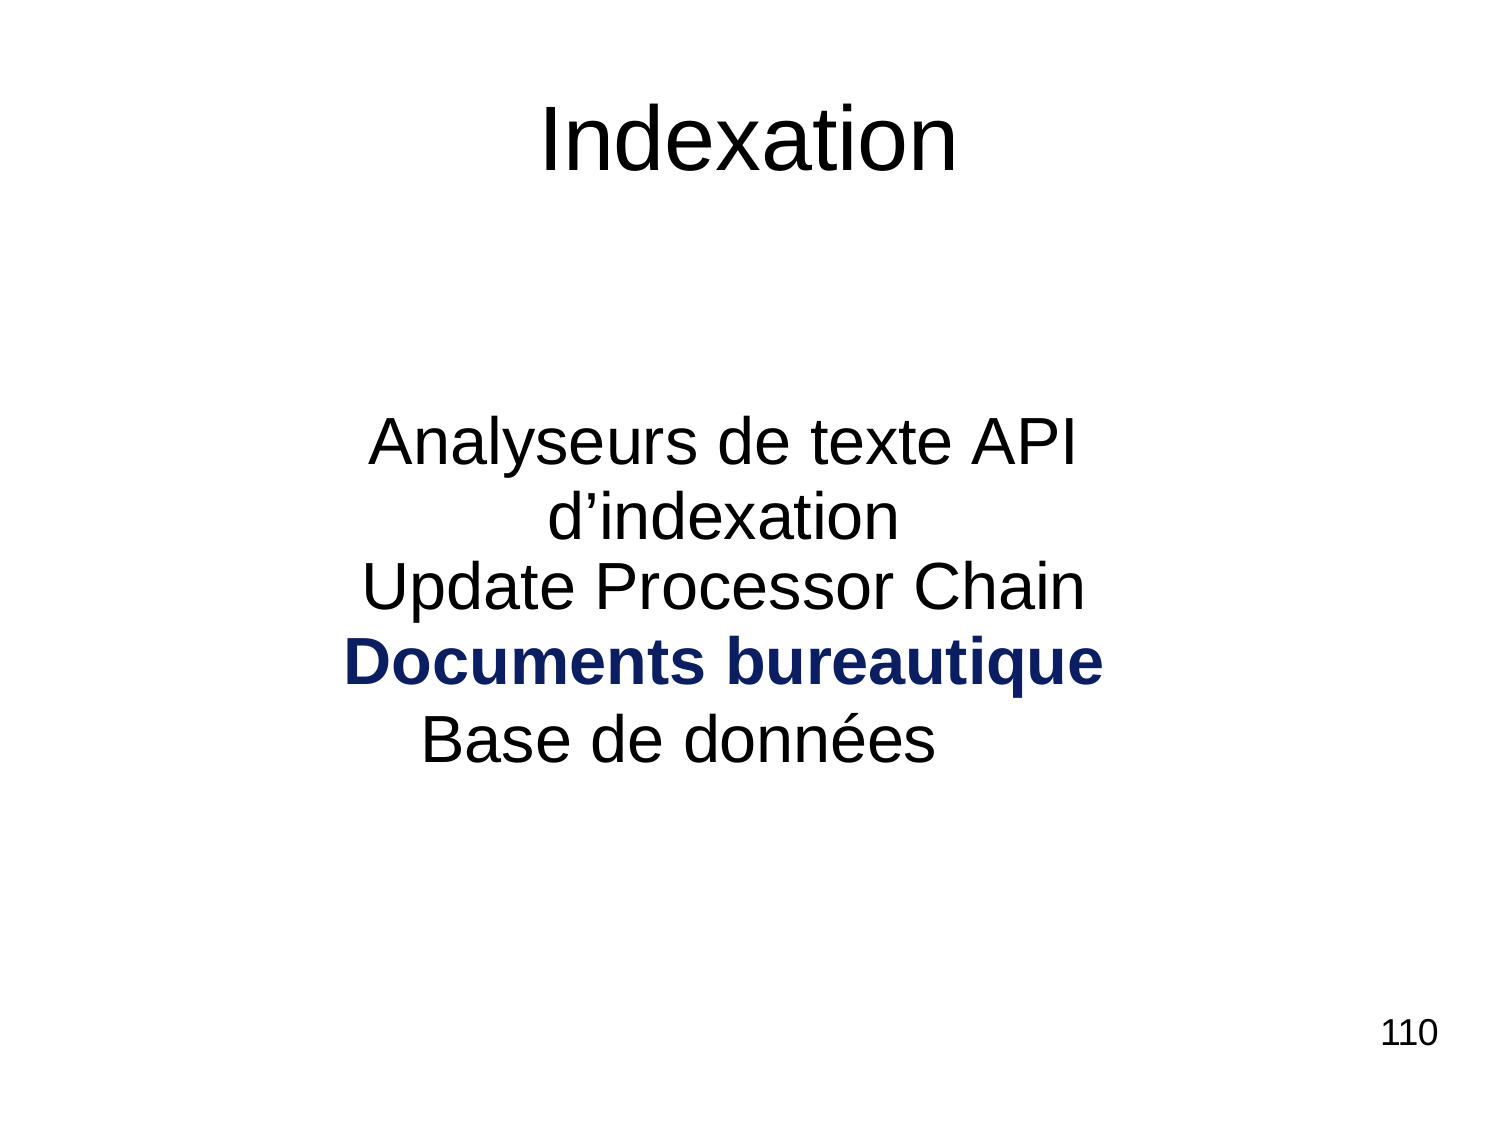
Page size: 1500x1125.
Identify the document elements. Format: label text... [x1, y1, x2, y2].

text_box Analyseurs de texte API d’indexation Update Processor Chain Documents bureautique Base de données [177, 394, 1270, 776]
slide_number 110 [1373, 1009, 1451, 1125]
title Indexation [87, 26, 1413, 267]
